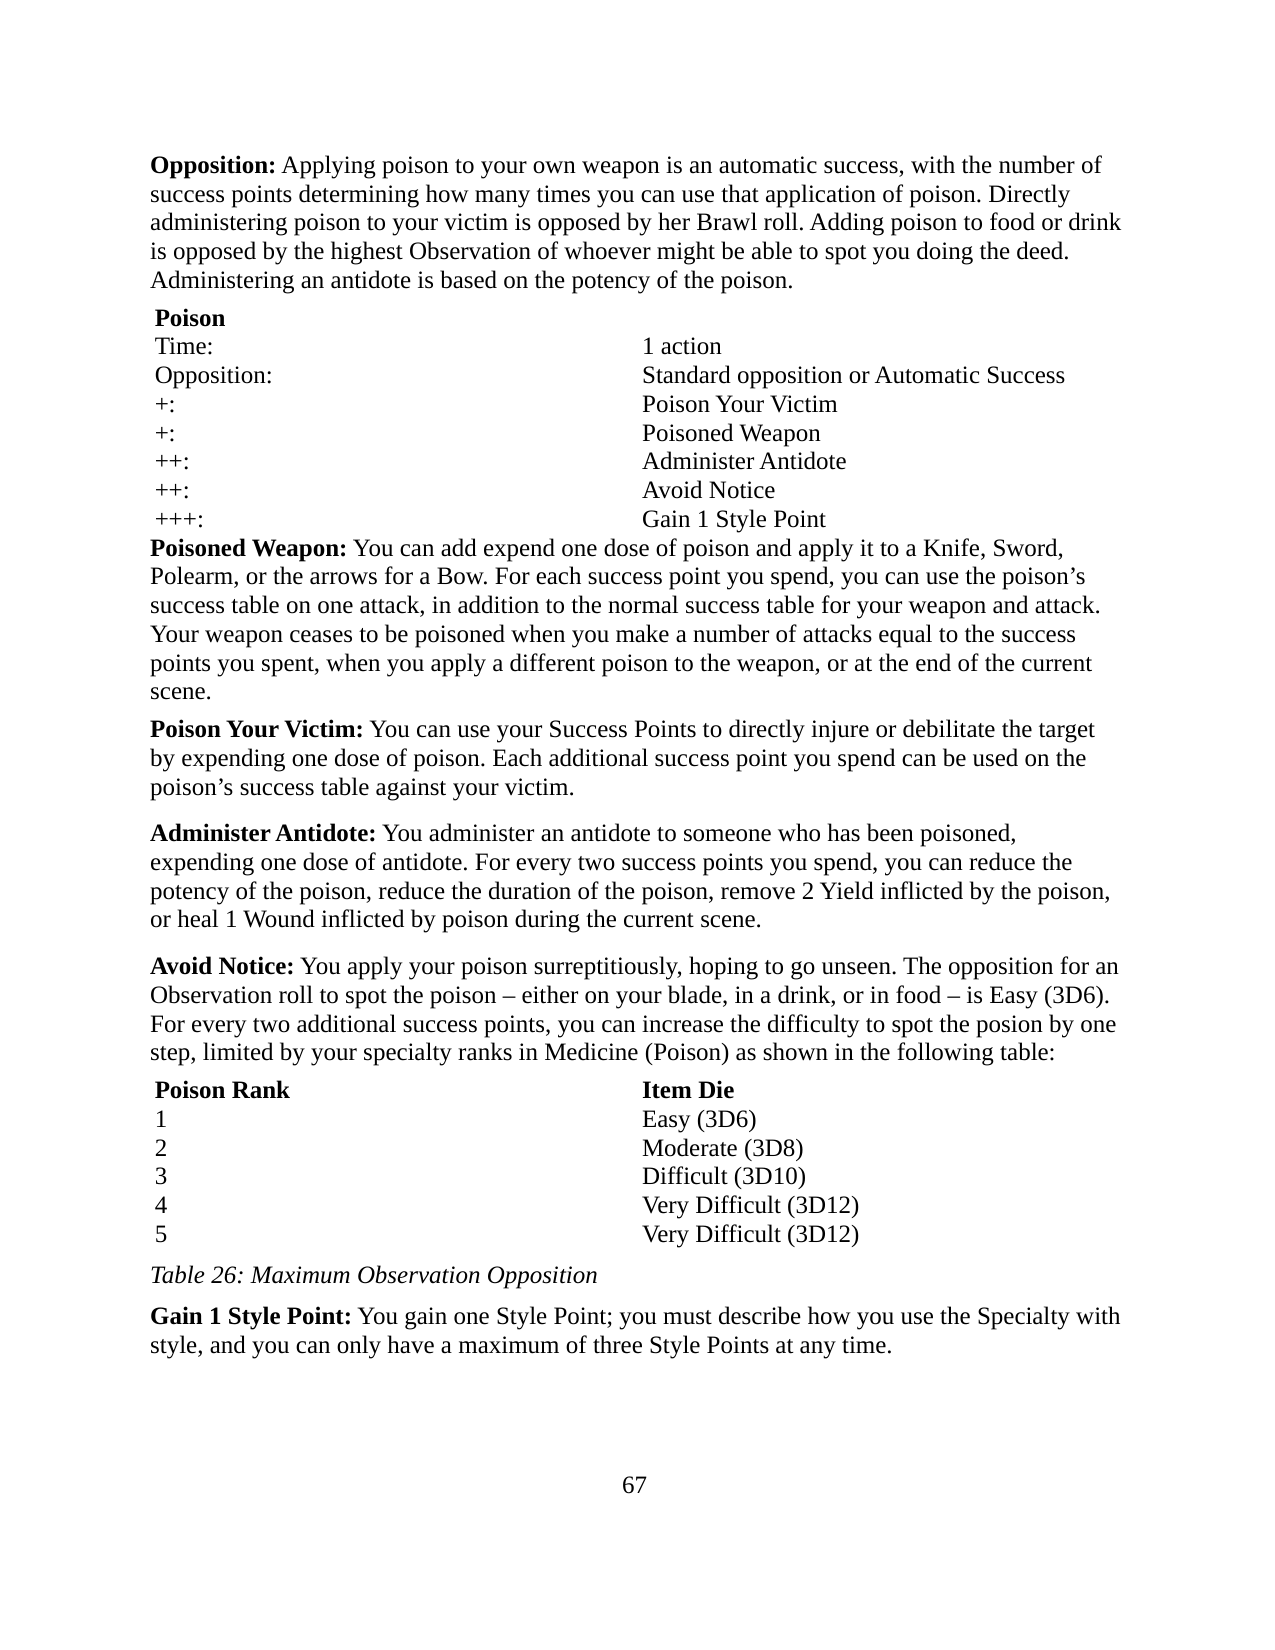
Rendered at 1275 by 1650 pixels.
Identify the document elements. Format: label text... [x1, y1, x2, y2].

text Poison Your Victim: You can use your Success Points to directly injure or debilitate the target by expending one dose of poison. Each additional success point you spend can be used on the poison’s success table against your victim. [150, 714, 1125, 800]
table_header [638, 303, 1125, 331]
text Gain 1 Style Point: You gain one Style Point; you must describe how you use the Specialty with style, and you can only have a maximum of three Style Points at any time. [150, 1301, 1125, 1359]
table_cell 4 [150, 1190, 637, 1219]
table_cell 1 [150, 1104, 637, 1133]
table_cell Easy (3D6) [638, 1104, 1125, 1133]
text Administer Antidote: You administer an antidote to someone who has been poisoned, expending one dose of antidote. For every two success points you spend, you can reduce the potency of the poison, reduce the duration of the poison, remove 2 Yield inflicted by the poison, or heal 1 Wound inflicted by poison during the current scene. [150, 818, 1125, 933]
table_cell Very Difficult (3D12) [638, 1190, 1125, 1219]
table_cell Standard opposition or Automatic Success [638, 360, 1125, 389]
table_cell +: [150, 418, 637, 446]
table_cell Poison Your Victim [638, 389, 1125, 418]
table_cell 3 [150, 1161, 637, 1190]
table_cell Time: [150, 331, 637, 360]
table_cell ++: [150, 446, 637, 475]
table_cell ++: [150, 475, 637, 504]
table_cell Administer Antidote [638, 446, 1125, 475]
table_cell +++: [150, 504, 637, 533]
table_cell Avoid Notice [638, 475, 1125, 504]
table_header Poison Rank [150, 1075, 637, 1104]
table_cell Gain 1 Style Point [638, 504, 1125, 533]
text Table 26: Maximum Observation Opposition [150, 1260, 1125, 1289]
table_cell 5 [150, 1219, 637, 1248]
table_cell Difficult (3D10) [638, 1161, 1125, 1190]
text Opposition: Applying poison to your own weapon is an automatic success, with the number of success points determining how many times you can use that application of poison. Directly administering poison to your victim is opposed by her Brawl roll. Adding poison to food or drink is opposed by the highest Observation of whoever might be able to spot you doing the deed. Administering an antidote is based on the potency of the poison. [150, 150, 1125, 294]
table_cell +: [150, 389, 637, 418]
text Poisoned Weapon: You can add expend one dose of poison and apply it to a Knife, Sword, Polearm, or the arrows for a Bow. For each success point you spend, you can use the poison’s success table on one attack, in addition to the normal success table for your weapon and attack. Your weapon ceases to be poisoned when you make a number of attacks equal to the success points you spent, when you apply a different poison to the weapon, or at the end of the current scene. [150, 533, 1125, 705]
text Avoid Notice: You apply your poison surreptitiously, hoping to go unseen. The opposition for an Observation roll to spot the poison – either on your blade, in a drink, or in food – is Easy (3D6). For every two additional success points, you can increase the difficulty to spot the posion by one step, limited by your specialty ranks in Medicine (Poison) as shown in the following table: [150, 951, 1125, 1066]
table_cell Moderate (3D8) [638, 1133, 1125, 1161]
table_cell 1 action [638, 331, 1125, 360]
table_cell Poisoned Weapon [638, 418, 1125, 446]
table_cell Very Difficult (3D12) [638, 1219, 1125, 1248]
table_header Item Die [638, 1075, 1125, 1104]
table_header Poison [150, 303, 637, 331]
table_cell Opposition: [150, 360, 637, 389]
table_cell 2 [150, 1133, 637, 1161]
